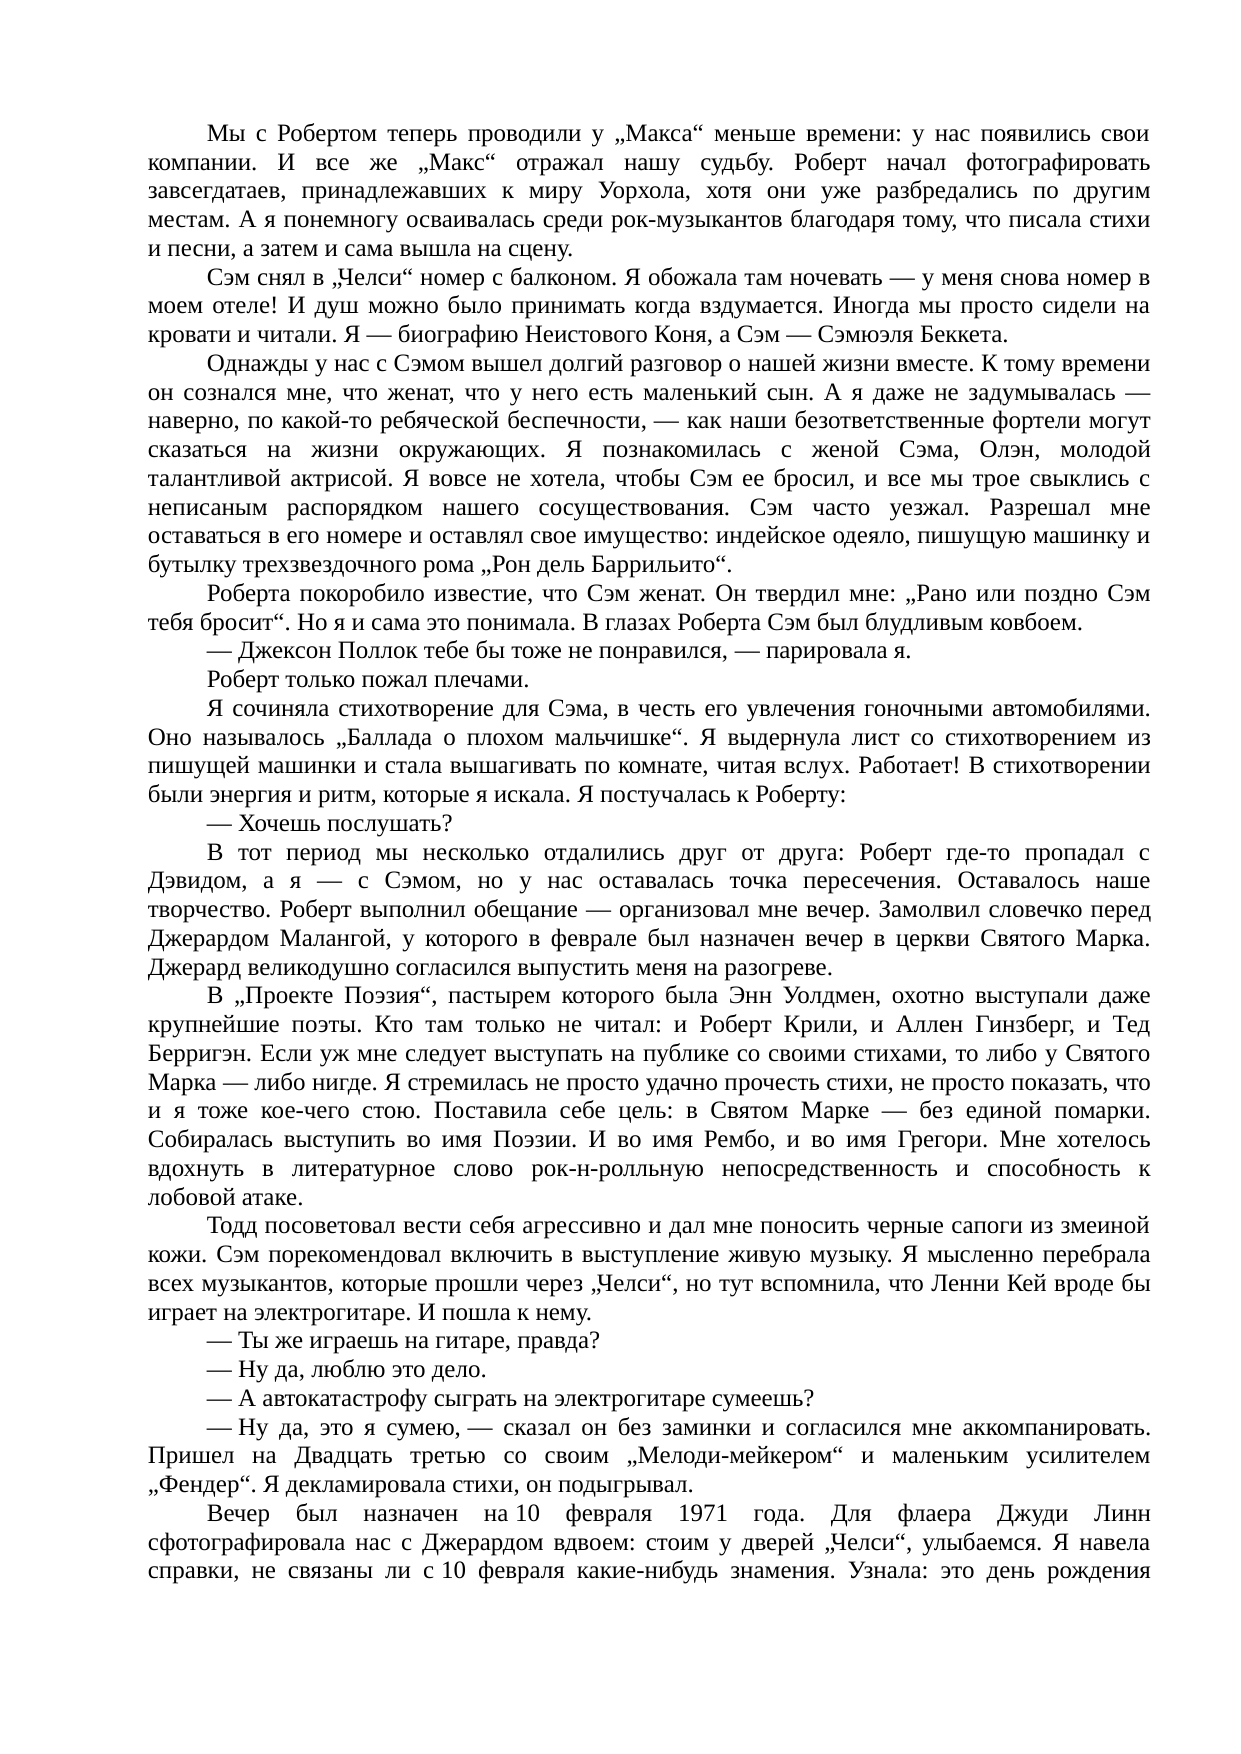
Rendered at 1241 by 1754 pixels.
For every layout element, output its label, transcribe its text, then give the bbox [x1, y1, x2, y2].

text Сэм снял в „Челси“ номер с балконом. Я обожала там ночевать — у меня снова номер в моем отеле! И душ можно было принимать когда вздумается. Иногда мы просто сидели на кровати и читали. Я — биографию Неистового Коня, а Сэм — Сэмюэля Беккета. [148, 262, 1152, 348]
text — Ну да, это я сумею, — сказал он без заминки и согласился мне аккомпанировать. Пришел на Двадцать третью со своим „Мелоди-мейкером“ и маленьким усилителем „Фендер“. Я декламировала стихи, он подыгрывал. [148, 1412, 1152, 1498]
text Роберта покоробило известие, что Сэм женат. Он твердил мне: „Рано или поздно Сэм тебя бросит“. Но я и сама это понимала. В глазах Роберта Сэм был блудливым ковбоем. [148, 578, 1152, 636]
text В „Проекте Поэзия“, пастырем которого была Энн Уолдмен, охотно выступали даже крупнейшие поэты. Кто там только не читал: и Роберт Крили, и Аллен Гинзберг, и Тед Берригэн. Если уж мне следует выступать на публике со своими стихами, то либо у Святого Марка — либо нигде. Я стремилась не просто удачно прочесть стихи, не просто показать, что и я тоже кое-чего стою. Поставила себе цель: в Святом Марке — без единой помарки. Собиралась выступить во имя Поэзии. И во имя Рембо, и во имя Грегори. Мне хотелось вдохнуть в литературное слово рок-н-ролльную непосредственность и способность к лобовой атаке. [148, 981, 1152, 1211]
text — Ты же играешь на гитаре, правда? [148, 1326, 1152, 1354]
text Тодд посоветовал вести себя агрессивно и дал мне поносить черные сапоги из змеиной кожи. Сэм порекомендовал включить в выступление живую музыку. Я мысленно перебрала всех музыкантов, которые прошли через „Челси“, но тут вспомнила, что Ленни Кей вроде бы играет на электрогитаре. И пошла к нему. [148, 1211, 1152, 1326]
text — Хочешь послушать? [148, 808, 1152, 837]
text — Джексон Поллок тебе бы тоже не понравился, — парировала я. [148, 636, 1152, 664]
text В тот период мы несколько отдалились друг от друга: Роберт где-то пропадал с Дэвидом, а я — с Сэмом, но у нас оставалась точка пересечения. Оставалось наше творчество. Роберт выполнил обещание — организовал мне вечер. Замолвил словечко перед Джерардом Малангой, у которого в феврале был назначен вечер в церкви Святого Марка. Джерард великодушно согласился выпустить меня на разогреве. [148, 837, 1152, 981]
text Однажды у нас с Сэмом вышел долгий разговор о нашей жизни вместе. К тому времени он сознался мне, что женат, что у него есть маленький сын. А я даже не задумывалась — наверно, по какой-то ребяческой беспечности, — как наши безответственные фортели могут сказаться на жизни окружающих. Я познакомилась с женой Сэма, Олэн, молодой талантливой актрисой. Я вовсе не хотела, чтобы Сэм ее бросил, и все мы трое свыклись с неписаным распорядком нашего сосуществования. Сэм часто уезжал. Разрешал мне оставаться в его номере и оставлял свое имущество: индейское одеяло, пишущую машинку и бутылку трехзвездочного рома „Рон дель Баррильито“. [148, 348, 1152, 578]
text Роберт только пожал плечами. [148, 664, 1152, 693]
text Вечер был назначен на 10 февраля 1971 года. Для флаера Джуди Линн сфотографировала нас с Джерардом вдвоем: стоим у дверей „Челси“, улыбаемся. Я навела справки, не связаны ли с 10 февраля какие-нибудь знамения. Узнала: это день рождения [148, 1498, 1152, 1584]
text Мы с Робертом теперь проводили у „Макса“ меньше времени: у нас появились свои компании. И все же „Макс“ отражал нашу судьбу. Роберт начал фотографировать завсегдатаев, принадлежавших к миру Уорхола, хотя они уже разбредались по другим местам. А я понемногу осваивалась среди рок-музыкантов благодаря тому, что писала стихи и песни, а затем и сама вышла на сцену. [148, 118, 1152, 262]
text — А автокатастрофу сыграть на электрогитаре сумеешь? [148, 1383, 1152, 1412]
text — Ну да, люблю это дело. [148, 1354, 1152, 1383]
text Я сочиняла стихотворение для Сэма, в честь его увлечения гоночными автомобилями. Оно называлось „Баллада о плохом мальчишке“. Я выдернула лист со стихотворением из пишущей машинки и стала вышагивать по комнате, читая вслух. Работает! В стихотворении были энергия и ритм, которые я искала. Я постучалась к Роберту: [148, 693, 1152, 808]
